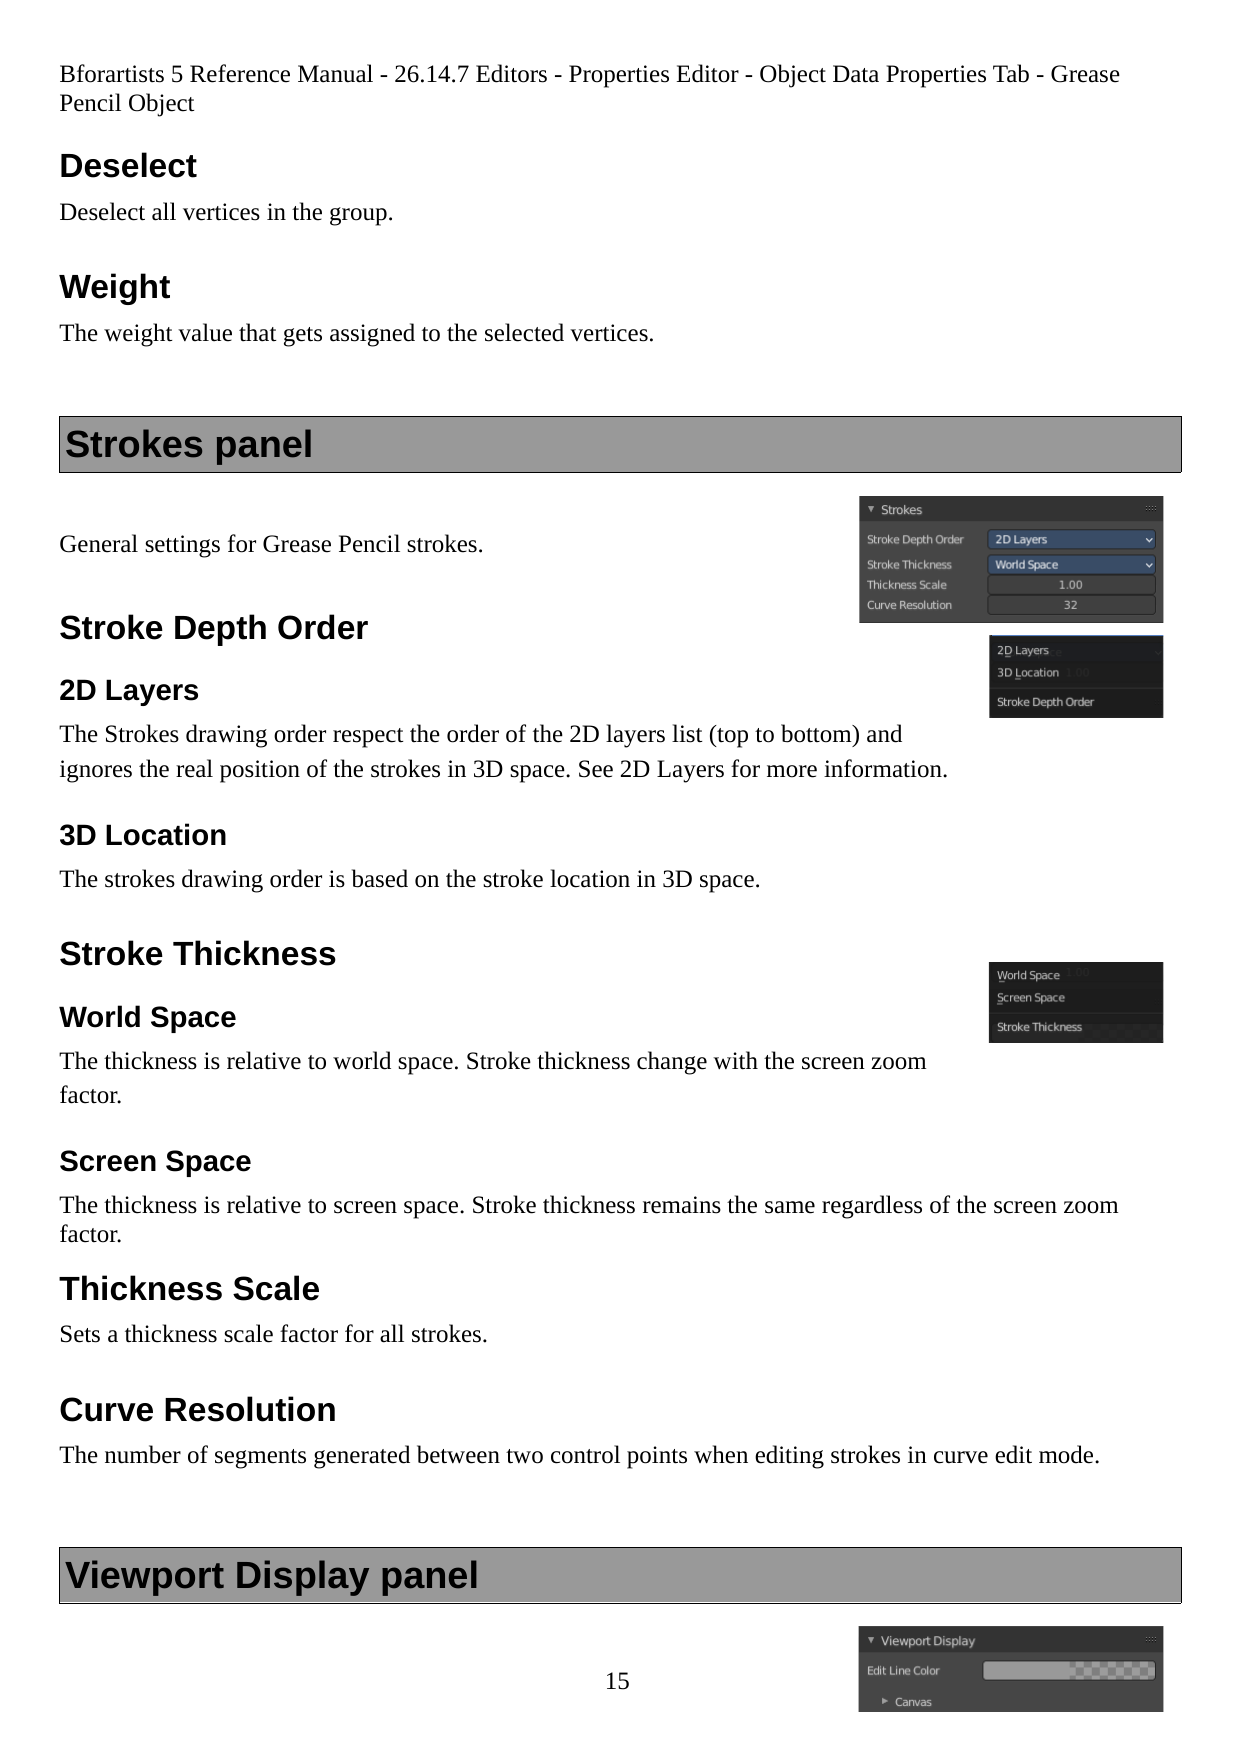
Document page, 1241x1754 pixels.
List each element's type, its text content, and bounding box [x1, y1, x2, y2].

text General settings for Grease Pencil strokes. [59, 529, 859, 558]
subtitle Thickness Scale [59, 1268, 1181, 1307]
subtitle Stroke Thickness [59, 934, 1181, 972]
text Sets a thickness scale factor for all strokes. [59, 1319, 1181, 1348]
picture [988, 962, 1164, 1043]
text The thickness is relative to screen space. Stroke thickness remains the same regardless of the screen zoom factor. [59, 1190, 1181, 1248]
subtitle Curve Resolution [59, 1389, 1181, 1428]
table_header Viewport Display panel [60, 1548, 1181, 1602]
text The strokes drawing order is based on the stroke location in 3D space. [59, 864, 1181, 893]
text The Strokes drawing order respect the order of the 2D layers list (top to bottom) and ignores the real position of the strokes in 3D space. See 2D Layers for more information. [59, 719, 1181, 783]
subtitle [1164, 999, 1181, 1033]
subtitle 3D Location [59, 818, 1181, 851]
picture [859, 496, 1164, 623]
subtitle Stroke Depth Order [59, 607, 1181, 646]
subtitle Weight [59, 267, 1181, 306]
subtitle 2D Layers [59, 673, 989, 707]
text The thickness is relative to world space. Stroke thickness change with the screen zoom factor. [59, 1046, 1181, 1109]
subtitle Screen Space [59, 1144, 1181, 1178]
subtitle Deselect [59, 146, 1181, 185]
table_header Strokes panel [60, 417, 1181, 472]
picture [989, 635, 1164, 718]
subtitle [1164, 673, 1181, 707]
subtitle World Space [59, 999, 988, 1033]
text The weight value that gets assigned to the selected vertices. [59, 318, 1181, 347]
text Deselect all vertices in the group. [59, 197, 1181, 226]
picture [858, 1626, 1164, 1712]
text The number of segments generated between two control points when editing strokes in curve edit mode. [59, 1441, 1181, 1469]
